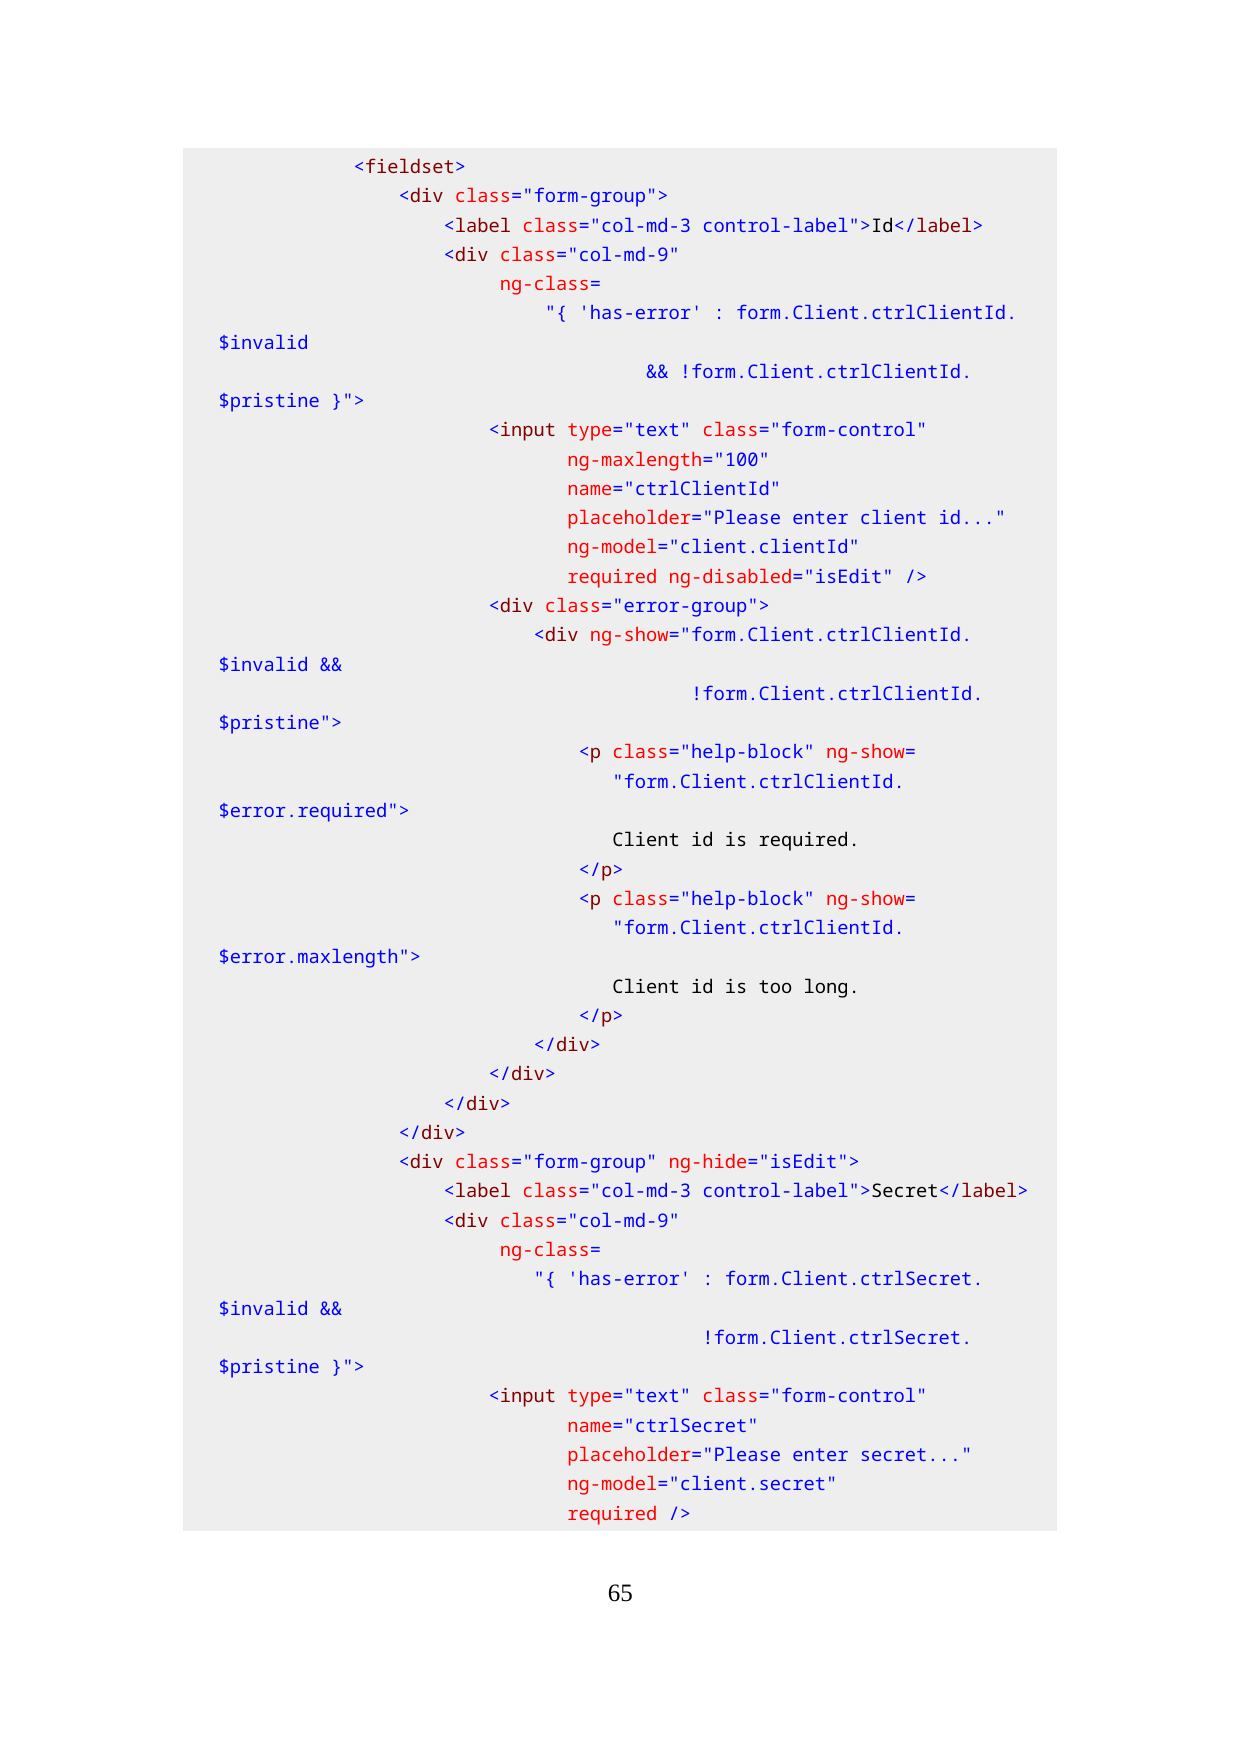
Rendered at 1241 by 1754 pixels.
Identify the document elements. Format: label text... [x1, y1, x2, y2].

table_header <fieldset> <div class="form-group"> <label class="col-md-3 control-label">Id</label> <div class="col-md-9" ng-class= "{ 'has-error' : form.Client.ctrlClientId.$invalid && !form.Client.ctrlClientId.$pristine }"> <input type="text" class="form-control" ng-maxlength="100" name="ctrlClientId" placeholder="Please enter client id..." ng-model="client.clientId" required ng-disabled="isEdit" /> <div class="error-group"> <div ng-show="form.Client.ctrlClientId.$invalid && !form.Client.ctrlClientId.$pristine"> <p class="help-block" ng-show= "form.Client.ctrlClientId.$error.required"> Client id is required. </p> <p class="help-block" ng-show= "form.Client.ctrlClientId.$error.maxlength"> Client id is too long. </p> </div> </div> </div> </div> <div class="form-group" ng-hide="isEdit"> <label class="col-md-3 control-label">Secret</label> <div class="col-md-9" ng-class= "{ 'has-error' : form.Client.ctrlSecret.$invalid && !form.Client.ctrlSecret.$pristine }"> <input type="text" class="form-control" name="ctrlSecret" placeholder="Please enter secret..." ng-model="client.secret" required /> [183, 148, 1057, 1531]
